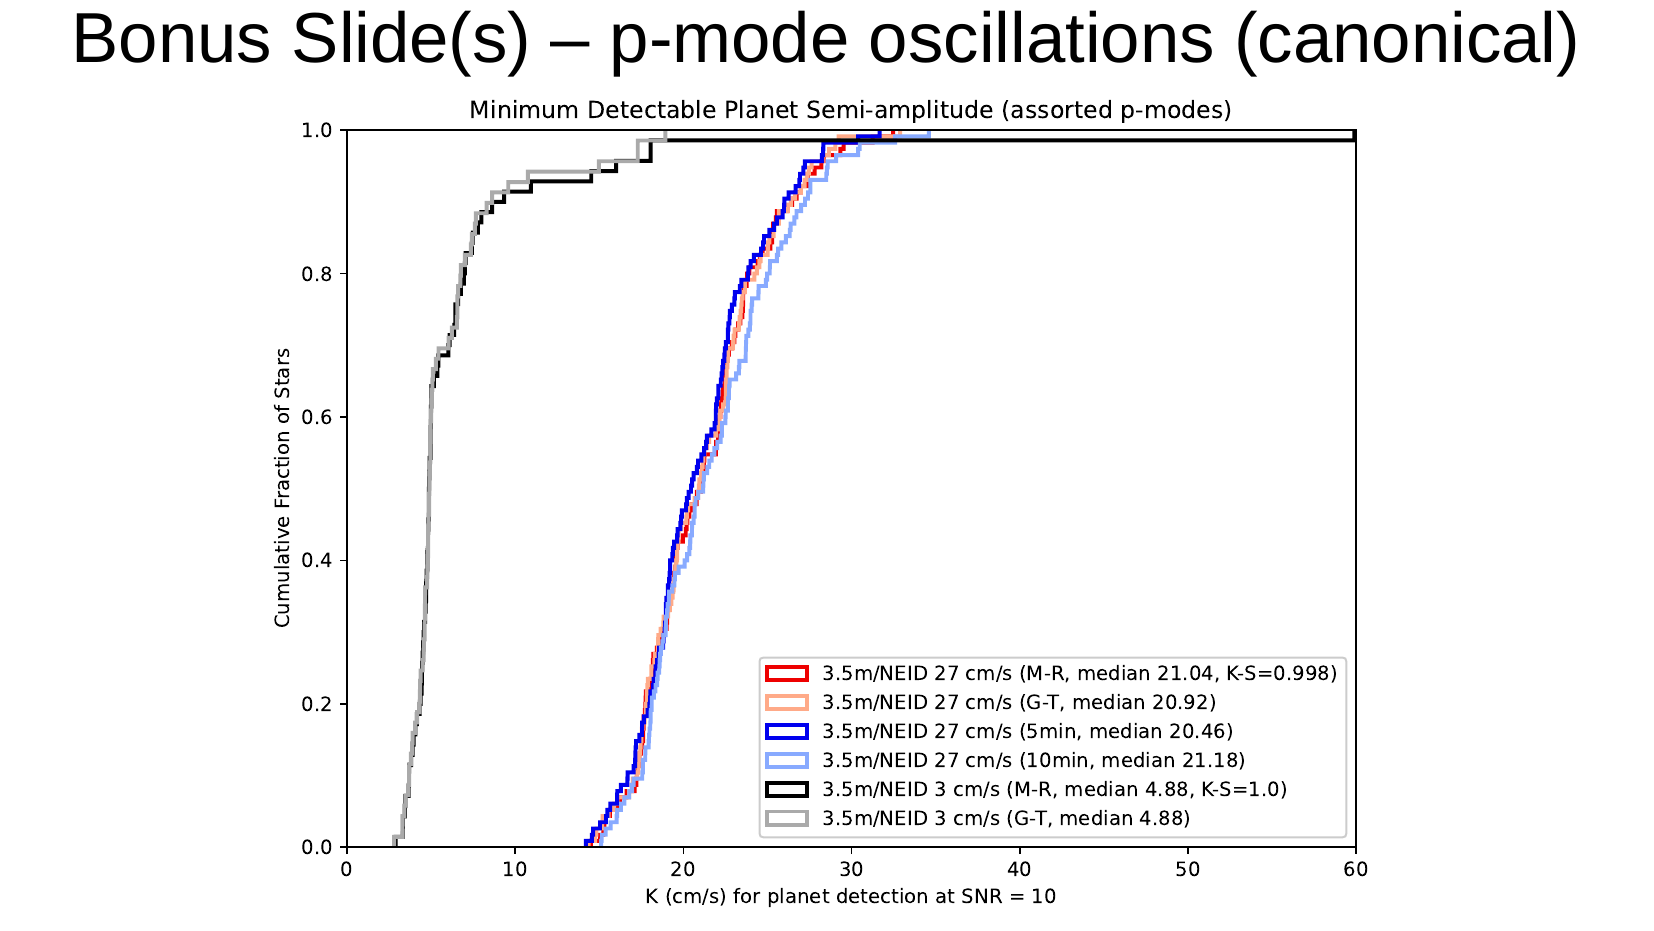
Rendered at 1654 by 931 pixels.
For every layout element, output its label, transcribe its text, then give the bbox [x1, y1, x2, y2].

picture [252, 77, 1391, 931]
title Bonus Slide(s) – p-mode oscillations (canonical) [0, 0, 1654, 78]
